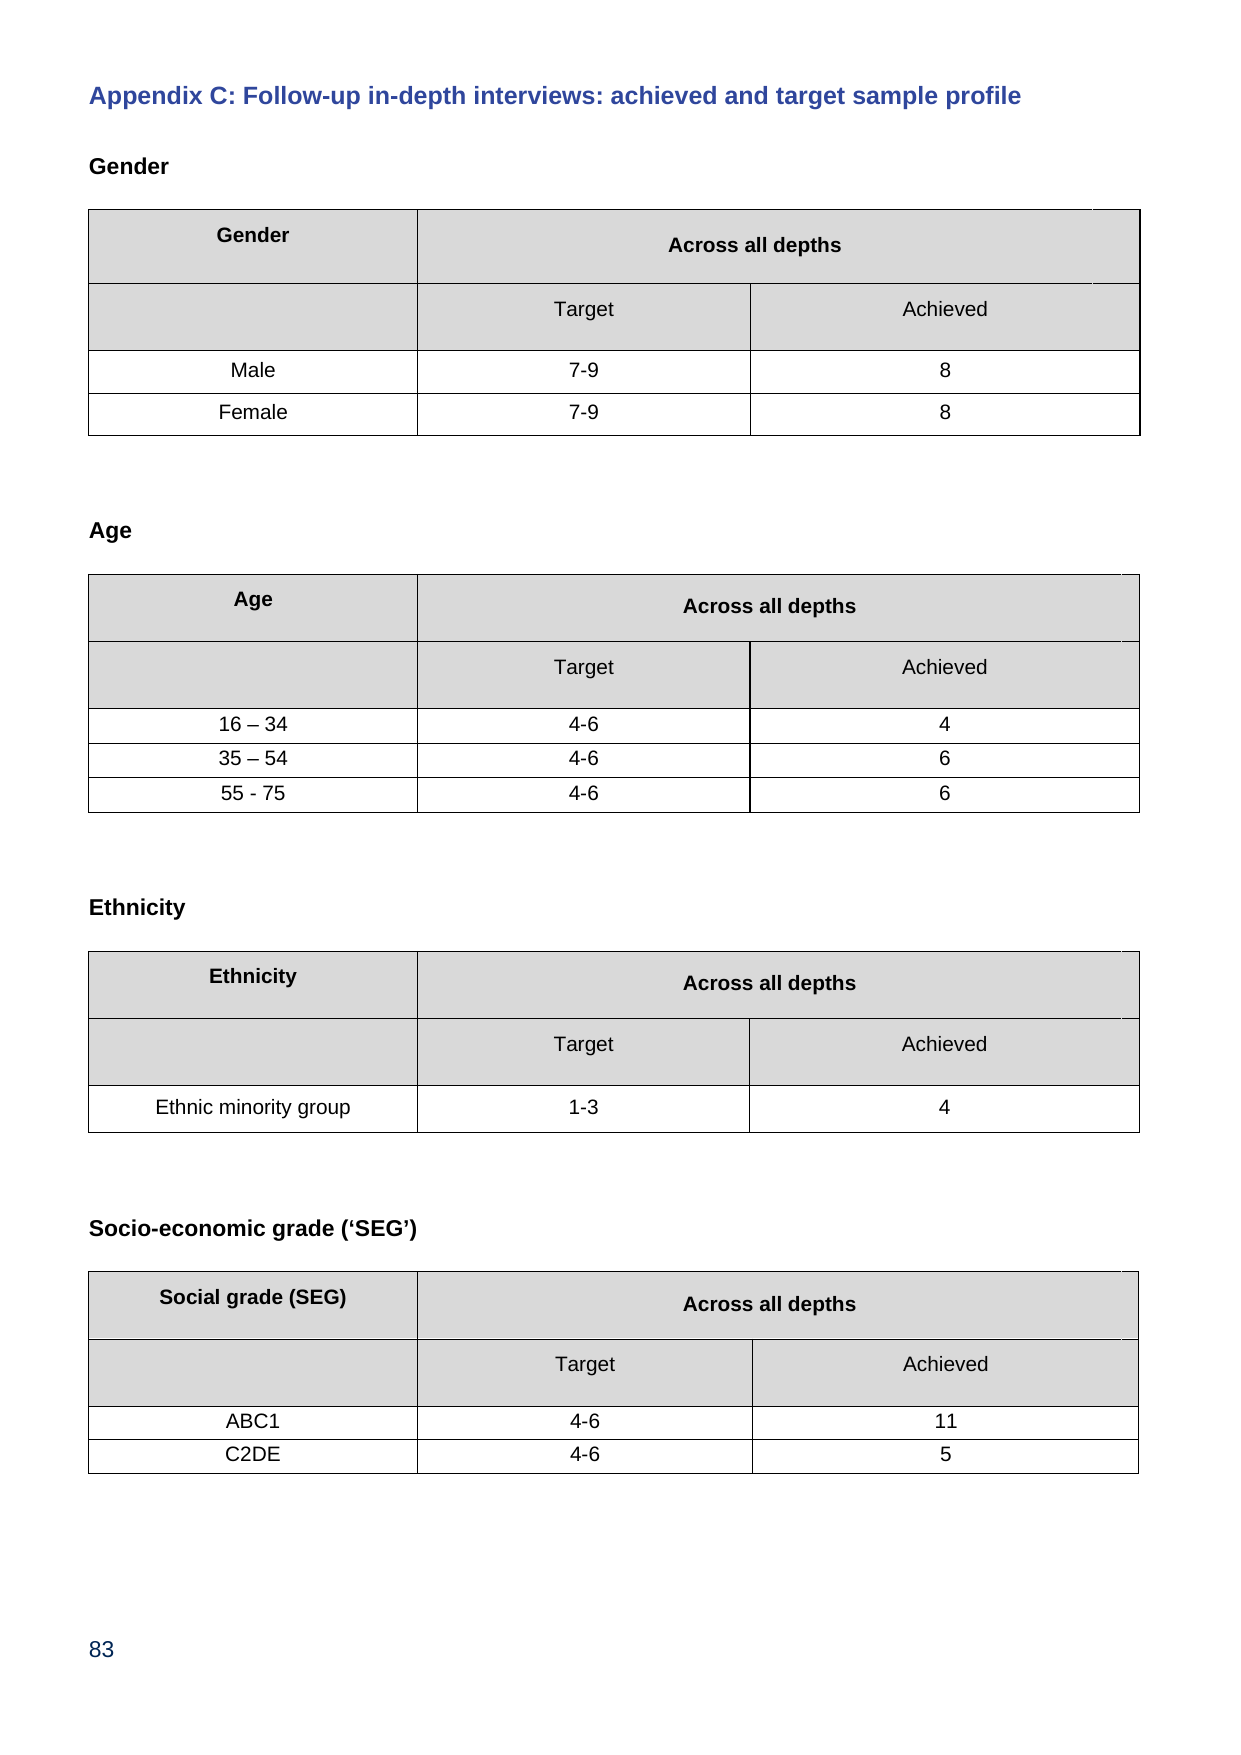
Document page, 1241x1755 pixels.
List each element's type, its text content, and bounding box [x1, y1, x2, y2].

table_cell Target [418, 284, 750, 350]
table_cell Female [89, 394, 417, 434]
table_cell 1-3 [418, 1086, 749, 1132]
table_cell [89, 284, 417, 350]
table_header [1122, 952, 1139, 1018]
table_cell [89, 1019, 417, 1085]
table_cell Achieved [751, 642, 1139, 708]
table_cell Achieved [750, 1019, 1139, 1085]
table_header [1122, 575, 1139, 641]
table_cell Target [418, 1019, 749, 1085]
table_cell 4-6 [418, 744, 749, 777]
table_header Across all depths [418, 210, 1092, 283]
table_cell 7-9 [418, 394, 750, 434]
table_header Ethnicity [89, 952, 417, 1018]
table_header [1122, 1272, 1138, 1338]
table_header Across all depths [418, 1272, 1121, 1338]
table_cell 16 – 34 [89, 709, 417, 743]
text Age [89, 517, 1152, 543]
table_cell 6 [751, 744, 1139, 777]
table_cell 5 [753, 1440, 1138, 1473]
table_header Gender [89, 210, 417, 283]
table_cell 11 [753, 1407, 1138, 1439]
table_header Social grade (SEG) [89, 1272, 417, 1338]
table_cell C2DE [89, 1440, 417, 1473]
table_cell Male [89, 351, 417, 392]
table_cell Ethnic minority group [89, 1086, 417, 1132]
table_cell 4 [751, 709, 1139, 743]
table_cell 4-6 [418, 1440, 752, 1473]
table_cell 8 [751, 394, 1139, 434]
table_cell 4-6 [418, 709, 749, 743]
list Socio-economic grade (‘SEG’) [89, 1215, 1152, 1241]
list Gender [89, 153, 1152, 179]
table_header Age [89, 575, 417, 641]
text Ethnicity [89, 894, 1152, 921]
table_header Across all depths [418, 575, 1121, 641]
table_cell 4-6 [418, 778, 749, 812]
table_cell [89, 642, 417, 708]
table_cell 35 – 54 [89, 744, 417, 777]
table_header [1093, 210, 1139, 283]
table_cell [89, 1340, 417, 1406]
table_cell Target [418, 1340, 752, 1406]
table_cell Target [418, 642, 749, 708]
table_cell 7-9 [418, 351, 750, 392]
table_cell 8 [751, 351, 1139, 392]
table_cell Achieved [751, 284, 1139, 350]
table_header Across all depths [418, 952, 1121, 1018]
table_cell ABC1 [89, 1407, 417, 1439]
table_cell Achieved [753, 1340, 1138, 1406]
table_cell 6 [751, 778, 1139, 812]
table_cell 4 [750, 1086, 1139, 1132]
table_cell 4-6 [418, 1407, 752, 1439]
list Appendix C: Follow-up in-depth interviews: achieved and target sample profile [89, 81, 1152, 109]
table_cell 55 - 75 [89, 778, 417, 812]
